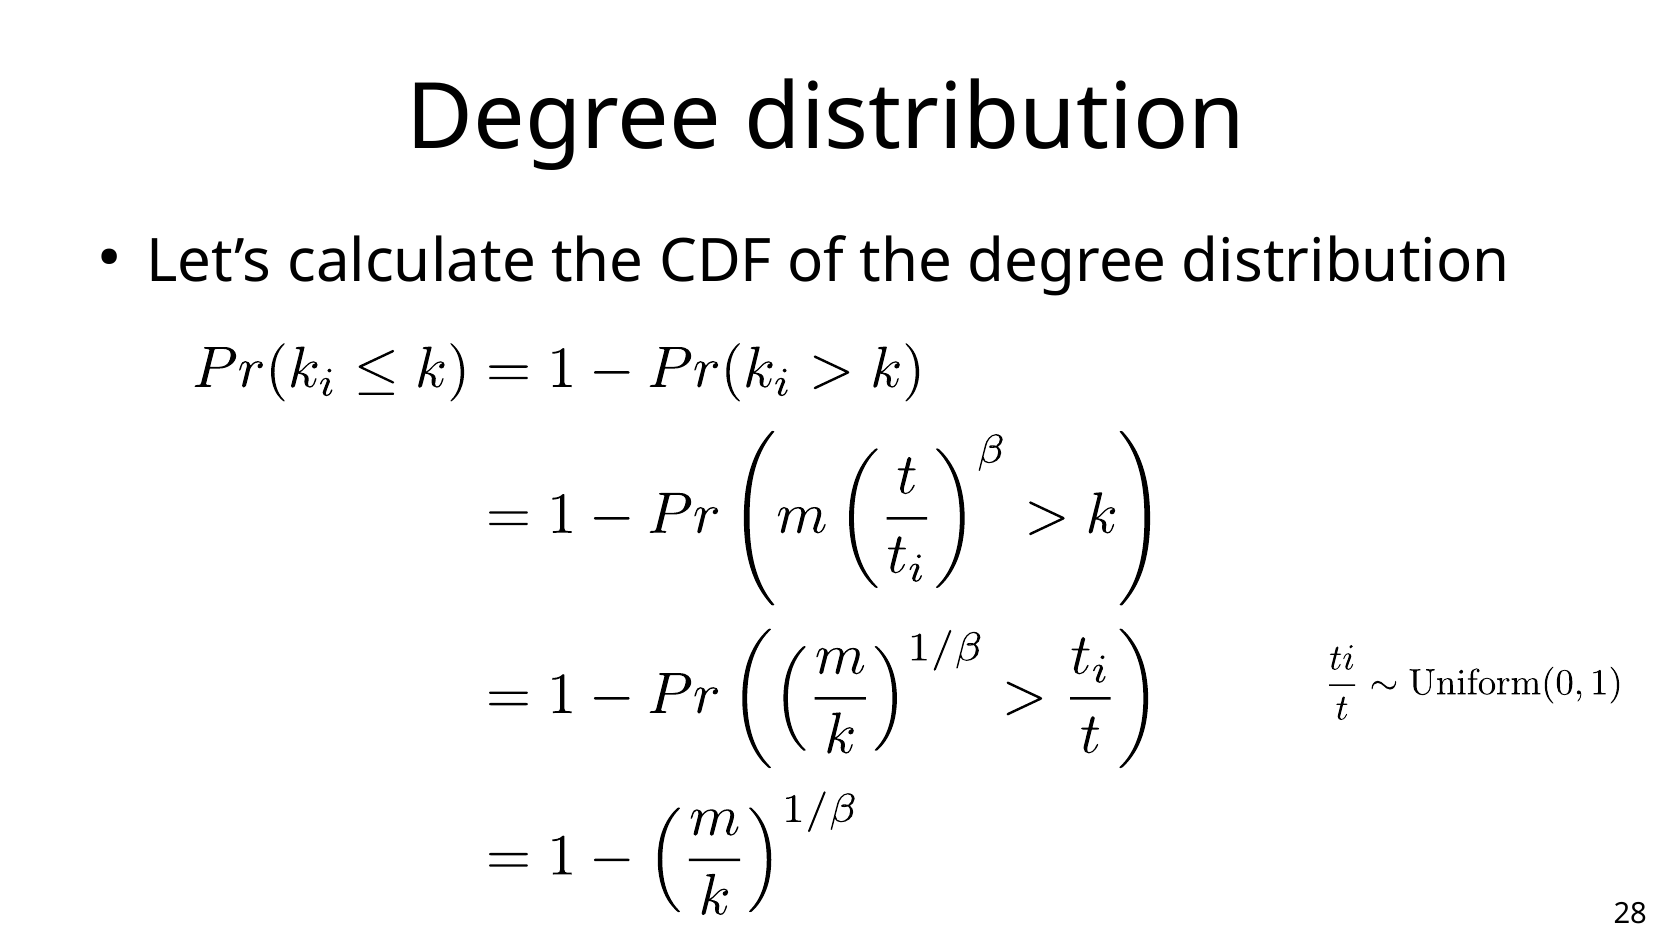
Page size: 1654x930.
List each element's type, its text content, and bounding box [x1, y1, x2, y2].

title Degree distribution [82, 1, 1571, 217]
text_box [192, 343, 1164, 916]
text_box [1329, 645, 1623, 721]
list Let’s calculate the CDF of the degree distribution [82, 217, 1571, 301]
